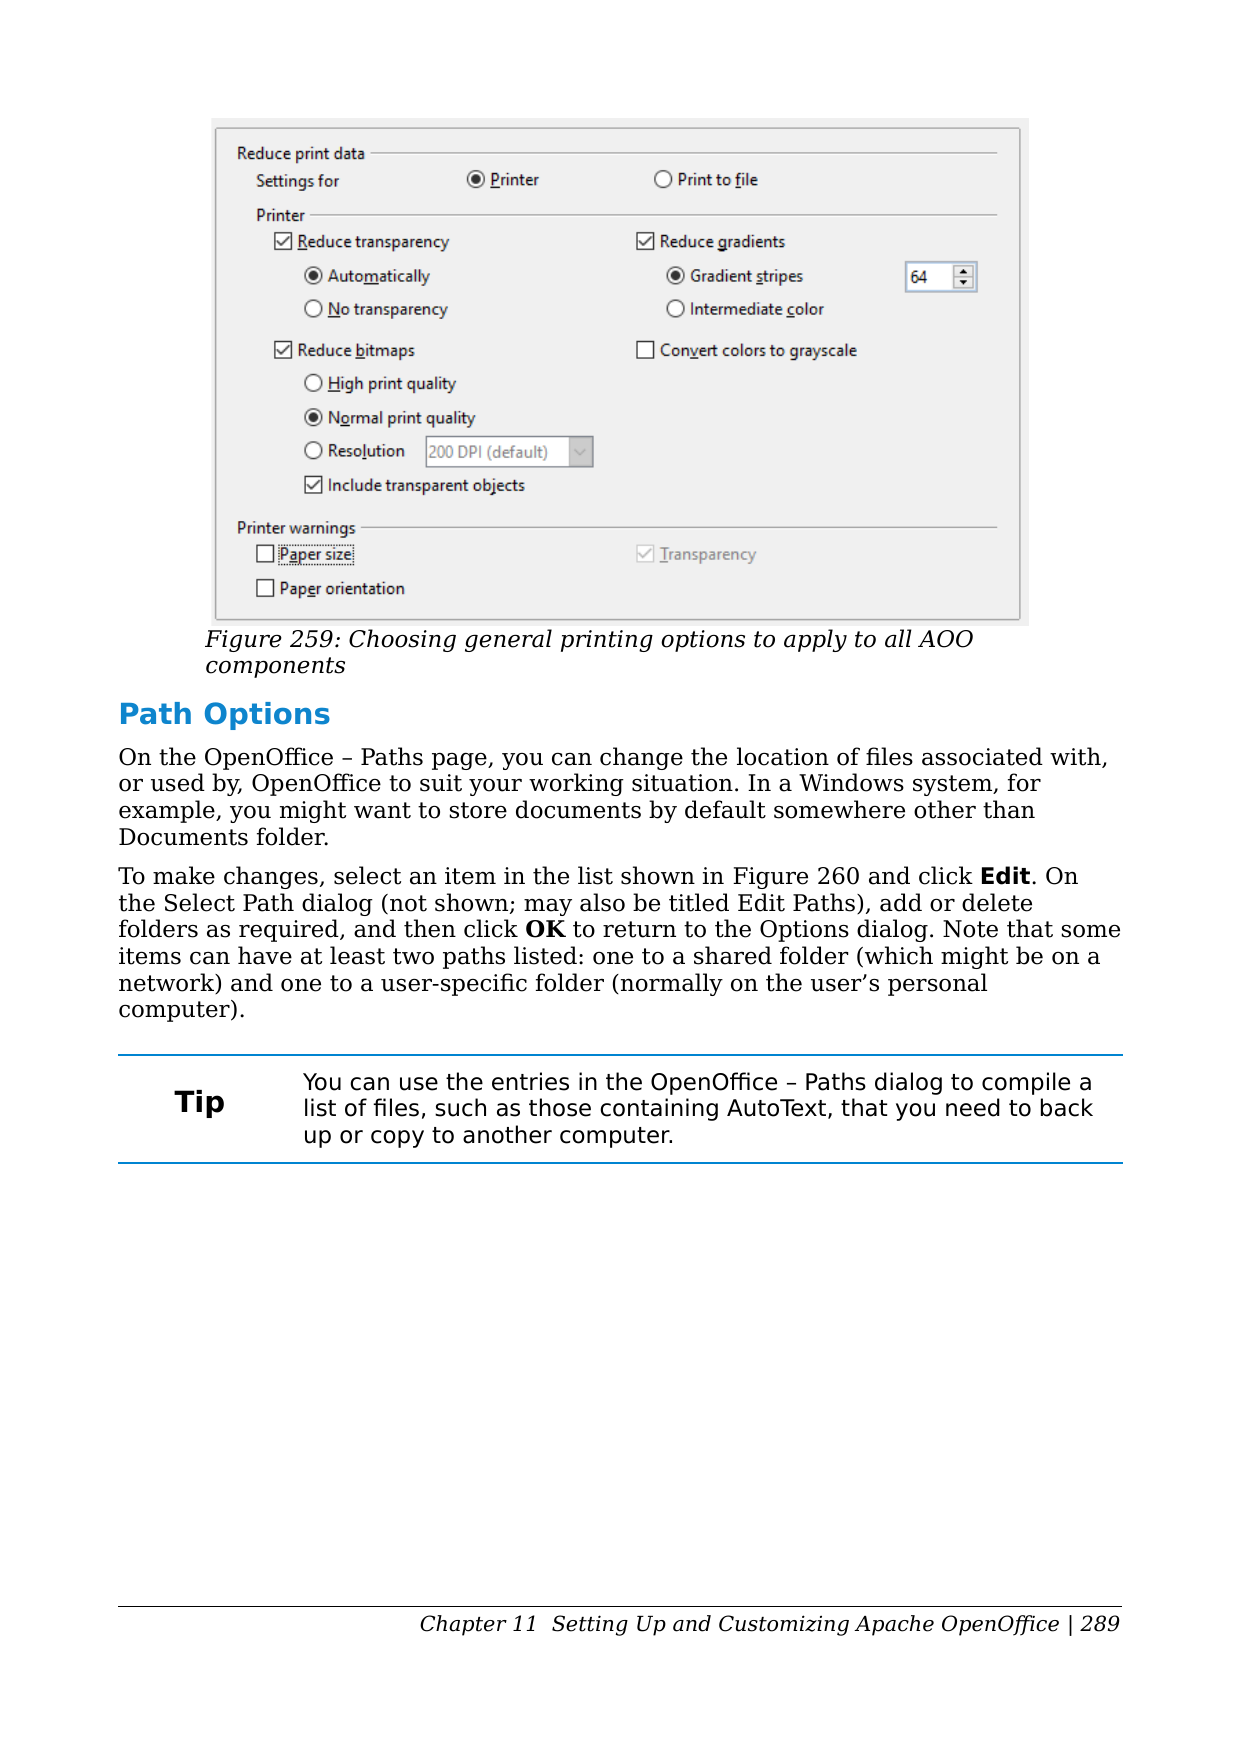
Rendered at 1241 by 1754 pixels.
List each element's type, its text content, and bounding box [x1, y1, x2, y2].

table_header Tip [118, 1056, 281, 1162]
text On the OpenOffice – Paths page, you can change the location of files associated with, or used by, OpenOffice to suit your working situation. In a Windows system, for example, you might want to store documents by default somewhere other than Documents folder. [118, 744, 1122, 851]
picture [211, 118, 1029, 626]
text To make changes, select an item in the list shown in Figure 260 and click Edit. On the Select Path dialog (not shown; may also be titled Edit Paths), add or delete folders as required, and then click OK to return to the Options dialog. Note that some items can have at least two paths listed: one to a shared folder (which might be on a network) and one to a user-specific folder (normally on the user’s personal computer). [118, 863, 1122, 1023]
text Figure : Choosing general printing options to apply to all AOO components [205, 623, 1035, 679]
table_header You can use the entries in the OpenOffice – Paths dialog to compile a list of files, such as those containing AutoText, that you need to back up or copy to another computer. [281, 1056, 1122, 1162]
subtitle Path Options [118, 697, 1122, 731]
